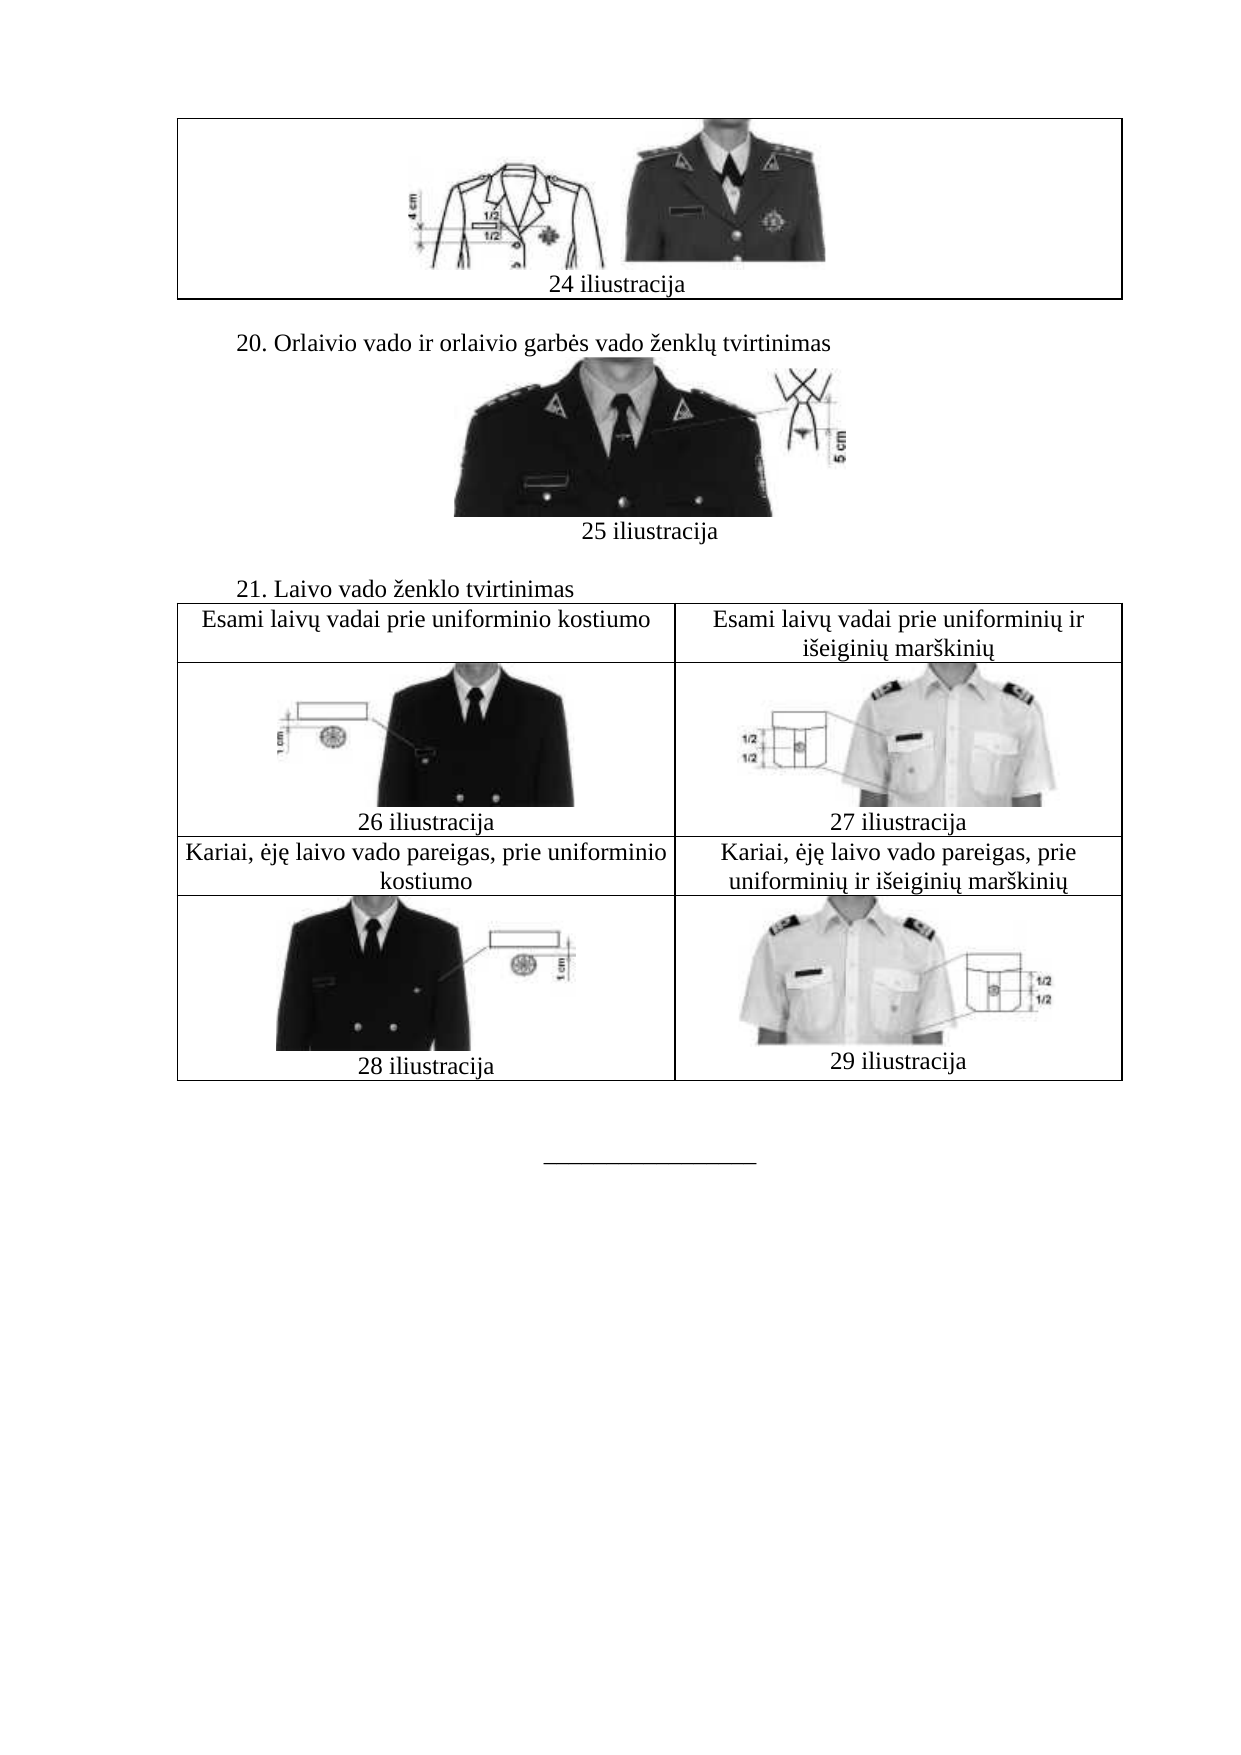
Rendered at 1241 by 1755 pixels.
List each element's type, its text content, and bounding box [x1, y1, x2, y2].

table_header Esami laivų vadai prie uniforminių ir išeiginių marškinių [676, 604, 1121, 662]
text _________________ [177, 1138, 1122, 1167]
table_header Esami laivų vadai prie uniforminio kostiumo [178, 604, 674, 662]
text 25 iliustracija [177, 516, 1122, 545]
table_cell Kariai, ėję laivo vado pareigas, prie uniforminio kostiumo [178, 837, 674, 895]
table_cell 27 iliustracija [676, 663, 1121, 836]
table_cell 28 iliustracija [178, 896, 674, 1080]
text 21. Laivo vado ženklo tvirtinimas [177, 574, 1122, 603]
table_cell Kariai, ėję laivo vado pareigas, prie uniforminių ir išeiginių marškinių [676, 837, 1121, 895]
table_cell 26 iliustracija [178, 663, 674, 836]
table_cell 24 iliustracija [178, 119, 1056, 298]
table_cell 29 iliustracija [676, 896, 1121, 1080]
text 20. Orlaivio vado ir orlaivio garbės vado ženklų tvirtinimas [177, 328, 1122, 357]
table_cell [1056, 119, 1121, 298]
